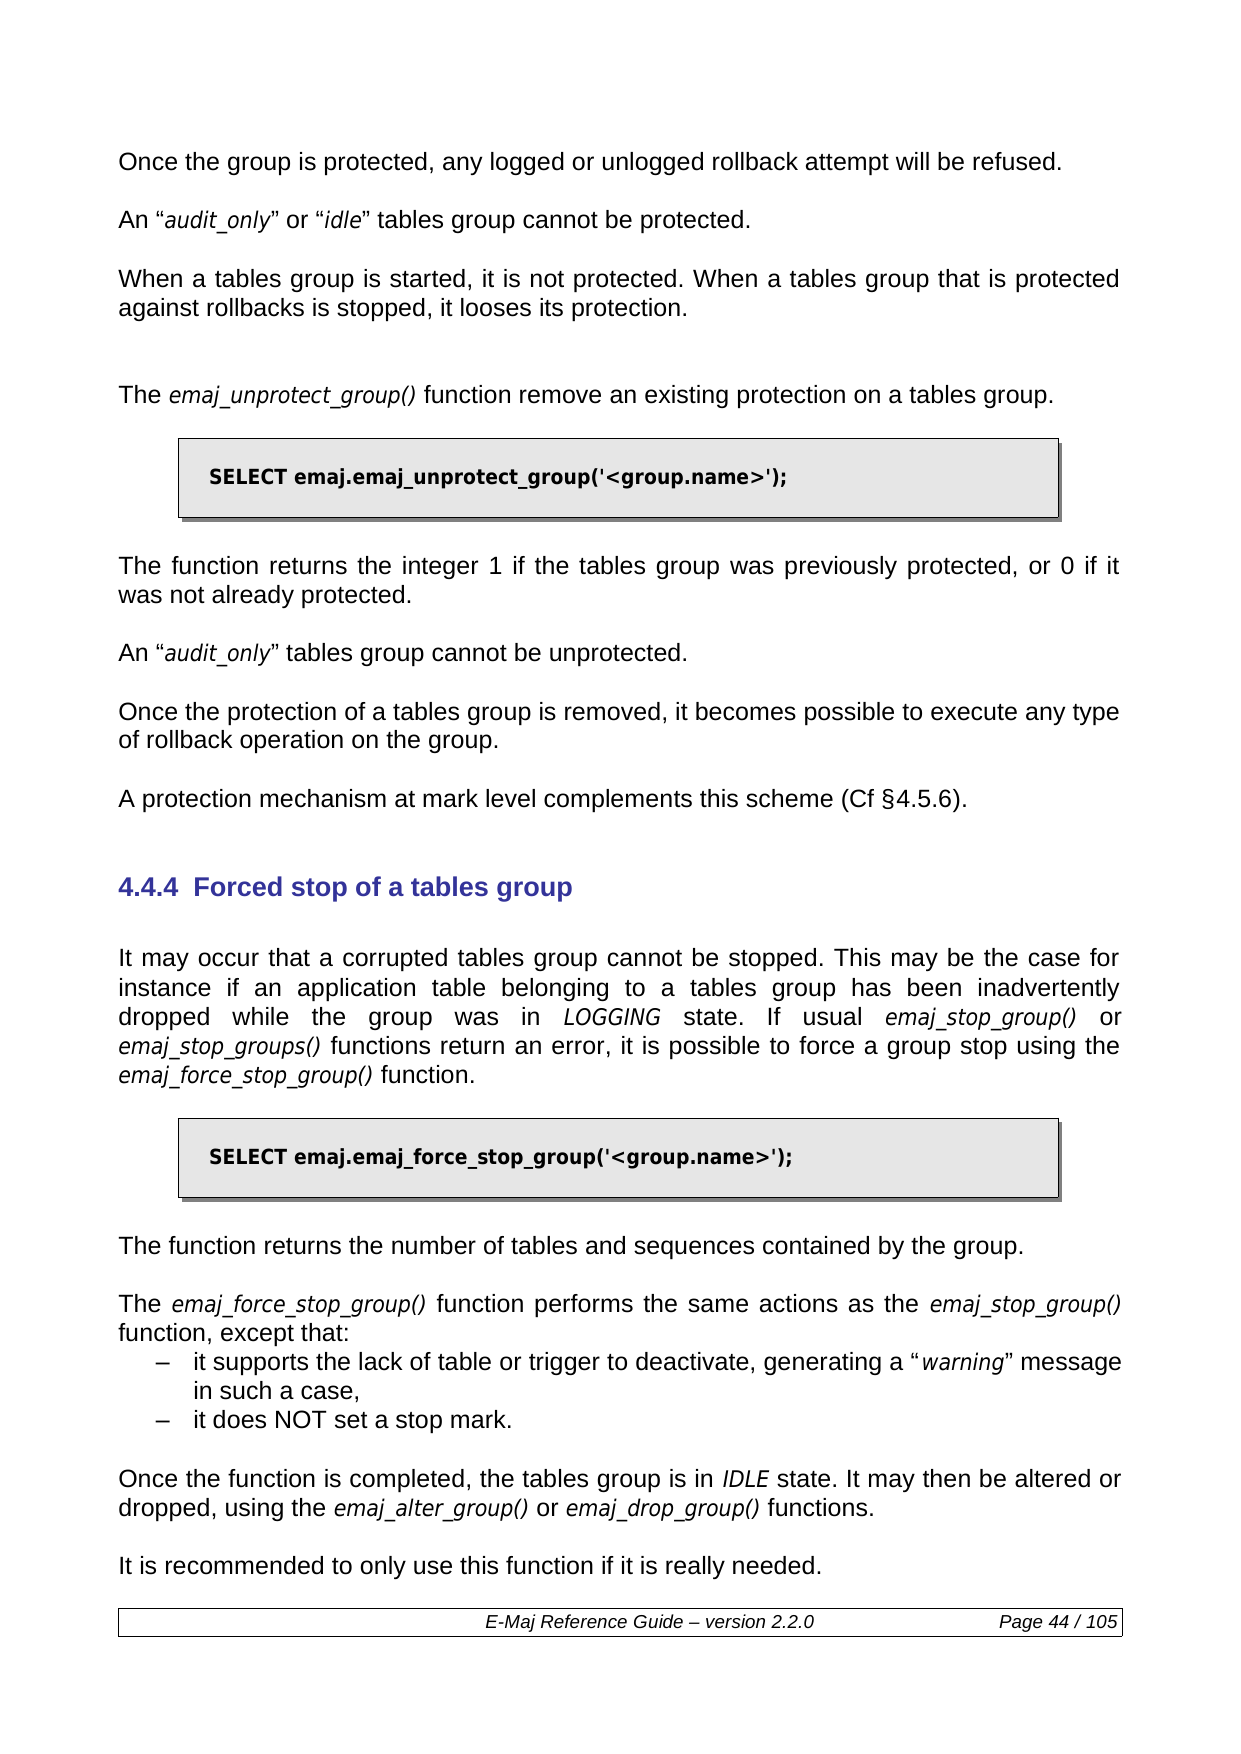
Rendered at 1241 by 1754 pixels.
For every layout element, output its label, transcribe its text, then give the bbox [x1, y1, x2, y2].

text SELECT emaj.emaj_unprotect_group('<group.name>'); [179, 462, 1058, 487]
text An “audit_only” or “idle” tables group cannot be protected. [118, 205, 1122, 234]
list it supports the lack of table or trigger to deactivate, generating a “warning” message in such a case, [156, 1347, 1122, 1405]
text The function returns the integer 1 if the tables group was previously protected, or 0 if it was not already protected. [118, 551, 1122, 609]
text Once the protection of a tables group is removed, it becomes possible to execute any type of rollback operation on the group. [118, 696, 1122, 754]
text Once the function is completed, the tables group is in IDLE state. It may then be altered or dropped, using the emaj_alter_group() or emaj_drop_group() functions. [118, 1463, 1122, 1522]
text The emaj_unprotect_group() function remove an existing protection on a tables group. [118, 380, 1122, 409]
text The emaj_force_stop_group() function performs the same actions as the emaj_stop_group() function, except that: [118, 1289, 1122, 1347]
text The function returns the number of tables and sequences contained by the group. [118, 1231, 1122, 1260]
subtitle Forced stop of a tables group [118, 871, 1122, 902]
text SELECT emaj.emaj_force_stop_group('<group.name>'); [179, 1142, 1058, 1167]
text It is recommended to only use this function if it is really needed. [118, 1551, 1122, 1580]
text Once the group is protected, any logged or unlogged rollback attempt will be refused. [118, 147, 1122, 176]
list it does NOT set a stop mark. [156, 1405, 1122, 1434]
text It may occur that a corrupted tables group cannot be stopped. This may be the case for instance if an application table belonging to a tables group has been inadvertently dropped while the group was in LOGGING state. If usual emaj_stop_group() or emaj_stop_groups() functions return an error, it is possible to force a group stop using the emaj_force_stop_group() function. [118, 943, 1122, 1089]
text A protection mechanism at mark level complements this scheme (Cf §4.5.6). [118, 783, 1122, 813]
text When a tables group is started, it is not protected. When a tables group that is protected against rollbacks is stopped, it looses its protection. [118, 263, 1122, 322]
text An “audit_only” tables group cannot be unprotected. [118, 638, 1122, 667]
